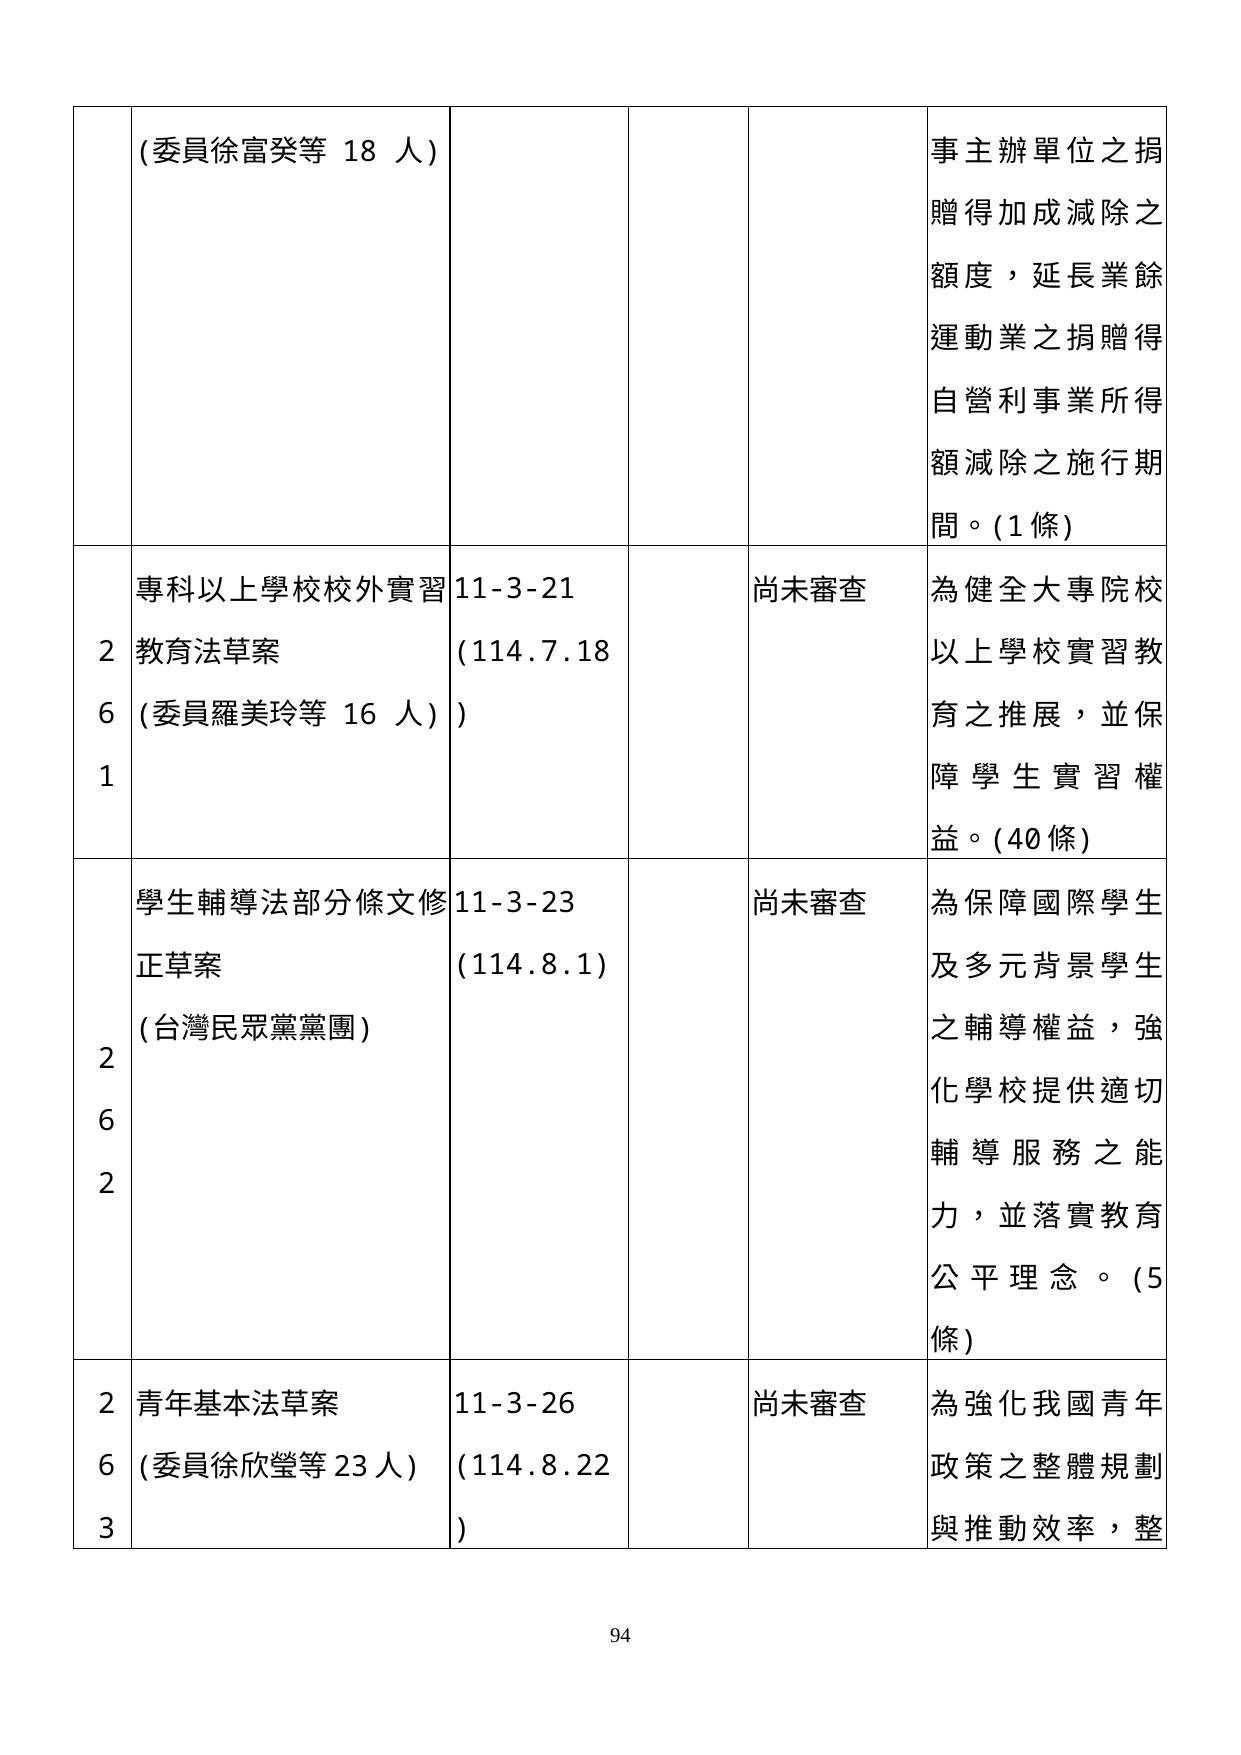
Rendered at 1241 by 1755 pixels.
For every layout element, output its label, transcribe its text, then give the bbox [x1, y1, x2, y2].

table_cell 為健全大專院校以上學校實習教育之推展，並保障學生實習權益。(40條) [928, 546, 1166, 858]
table_cell [74, 1360, 131, 1548]
table_cell [74, 859, 131, 1359]
table_cell [629, 107, 748, 544]
table_cell 尚未審查 [749, 1360, 927, 1548]
table_cell [629, 546, 748, 858]
table_cell (委員徐富癸等 18 人) [132, 107, 449, 544]
table_cell 11-3-23 (114.8.1) [451, 859, 628, 1359]
table_cell [74, 546, 131, 858]
table_cell 學生輔導法部分條文修正草案 (台灣民眾黨黨團) [132, 859, 449, 1359]
table_cell [629, 859, 748, 1359]
table_cell 尚未審查 [749, 859, 927, 1359]
table_cell 事主辦單位之捐贈得加成減除之額度，延長業餘運動業之捐贈得自營利事業所得額減除之施行期間。(1條) [928, 107, 1166, 544]
table_cell [451, 107, 628, 544]
table_cell [74, 107, 131, 544]
table_cell [629, 1360, 748, 1548]
table_cell 11-3-26 (114.8.22) [451, 1360, 628, 1548]
table_cell 11-3-21 (114.7.18) [451, 546, 628, 858]
table_cell 專科以上學校校外實習教育法草案 (委員羅美玲等 16 人) [132, 546, 449, 858]
table_cell 青年基本法草案 (委員徐欣瑩等23人) [132, 1360, 449, 1548]
table_cell 為強化我國青年政策之整體規劃與推動效率，整 [928, 1360, 1166, 1548]
table_cell 為保障國際學生及多元背景學生之輔導權益，強化學校提供適切輔導服務之能力，並落實教育公平理念。(5條) [928, 859, 1166, 1359]
table_cell 尚未審查 [749, 546, 927, 858]
table_cell [749, 107, 927, 544]
